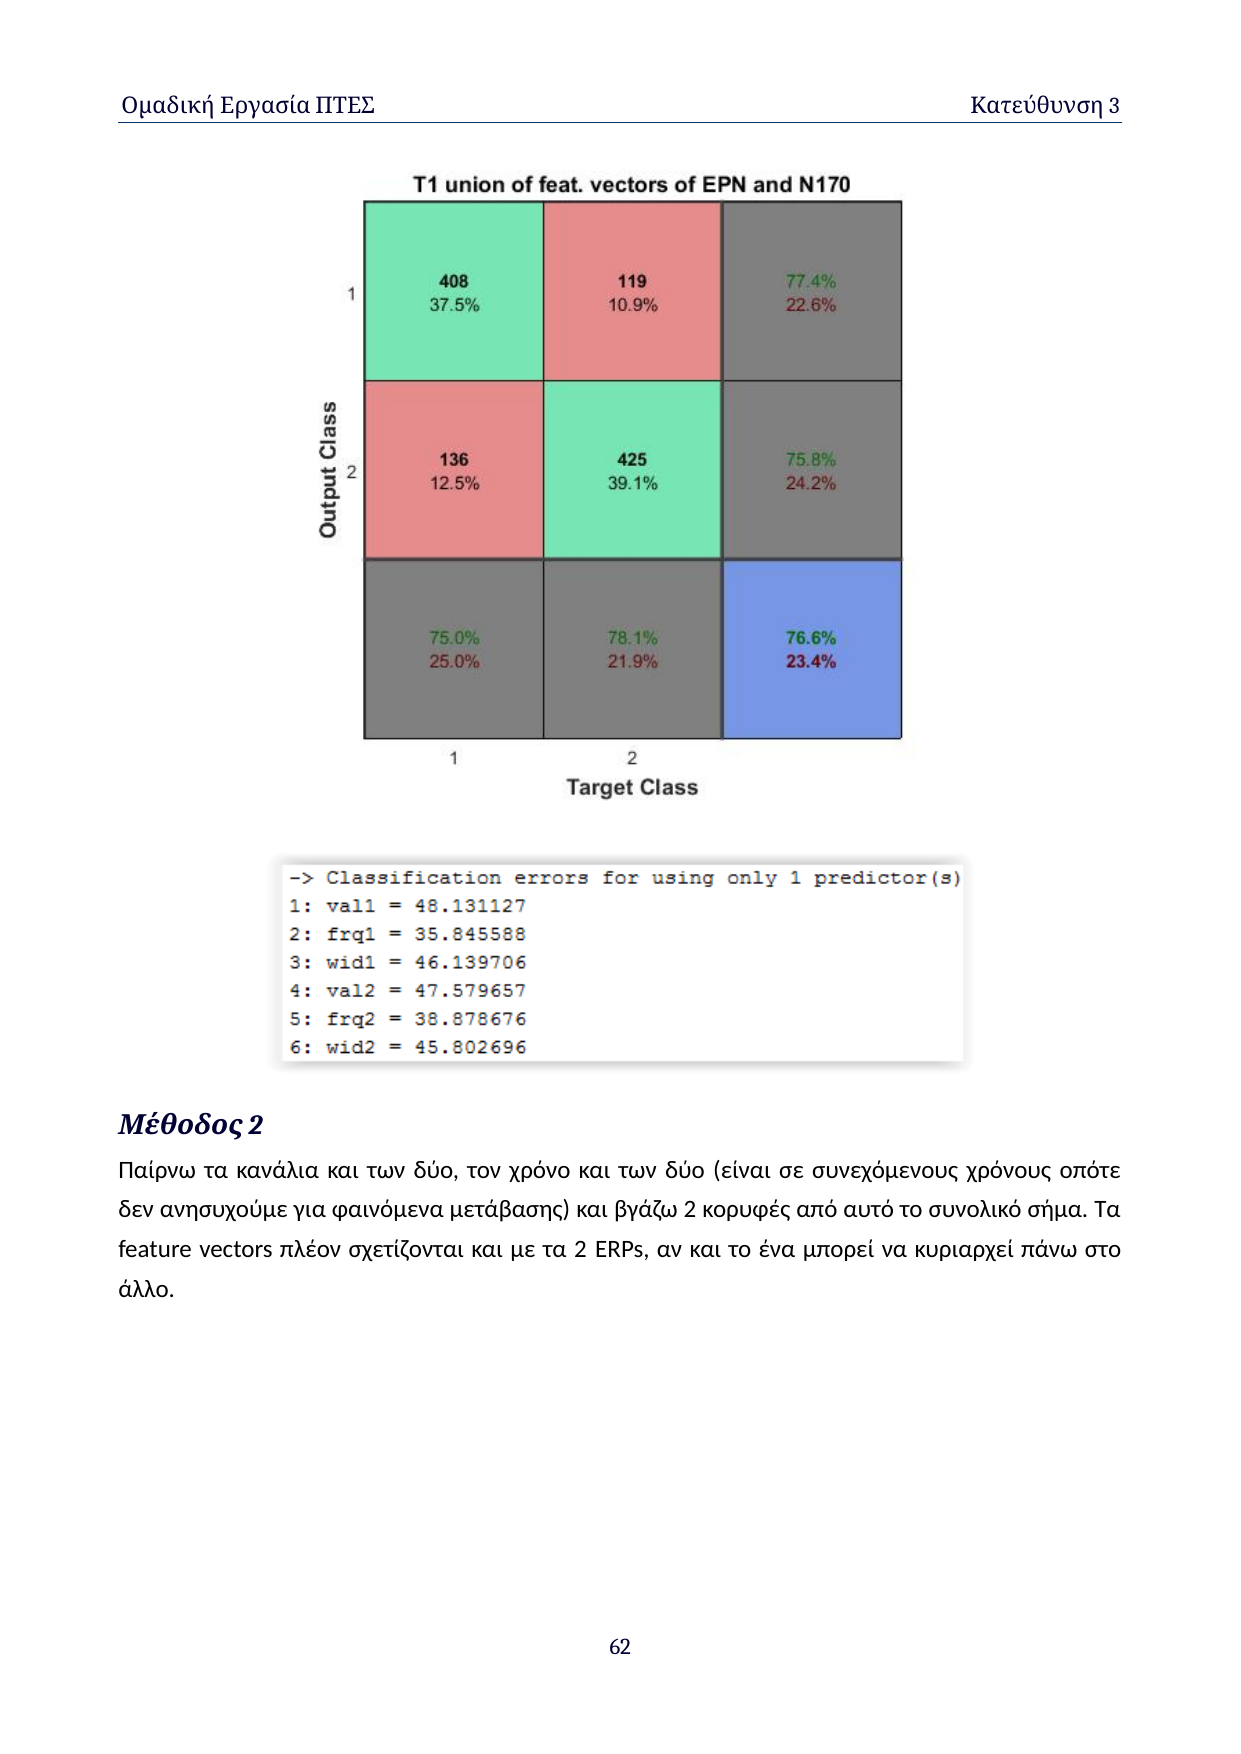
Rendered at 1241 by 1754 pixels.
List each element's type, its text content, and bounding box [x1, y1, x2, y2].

picture [275, 137, 966, 828]
text Παίρνω τα κανάλια και των δύο, τον χρόνο και των δύο (είναι σε συνεχόμενους χρόνους οπότε δεν ανησυχούμε για φαινόμενα μετάβασης) και βγάζω 2 κορυφές από αυτό το συνολικό σήμα. Τα feature vectors πλέον σχετίζονται και με τα 2 ERPs, αν και το ένα μπορεί να κυριαρχεί πάνω στο άλλο. [118, 1154, 1122, 1303]
picture [265, 851, 976, 1074]
subtitle Μέθοδος 2 [118, 1109, 1122, 1141]
